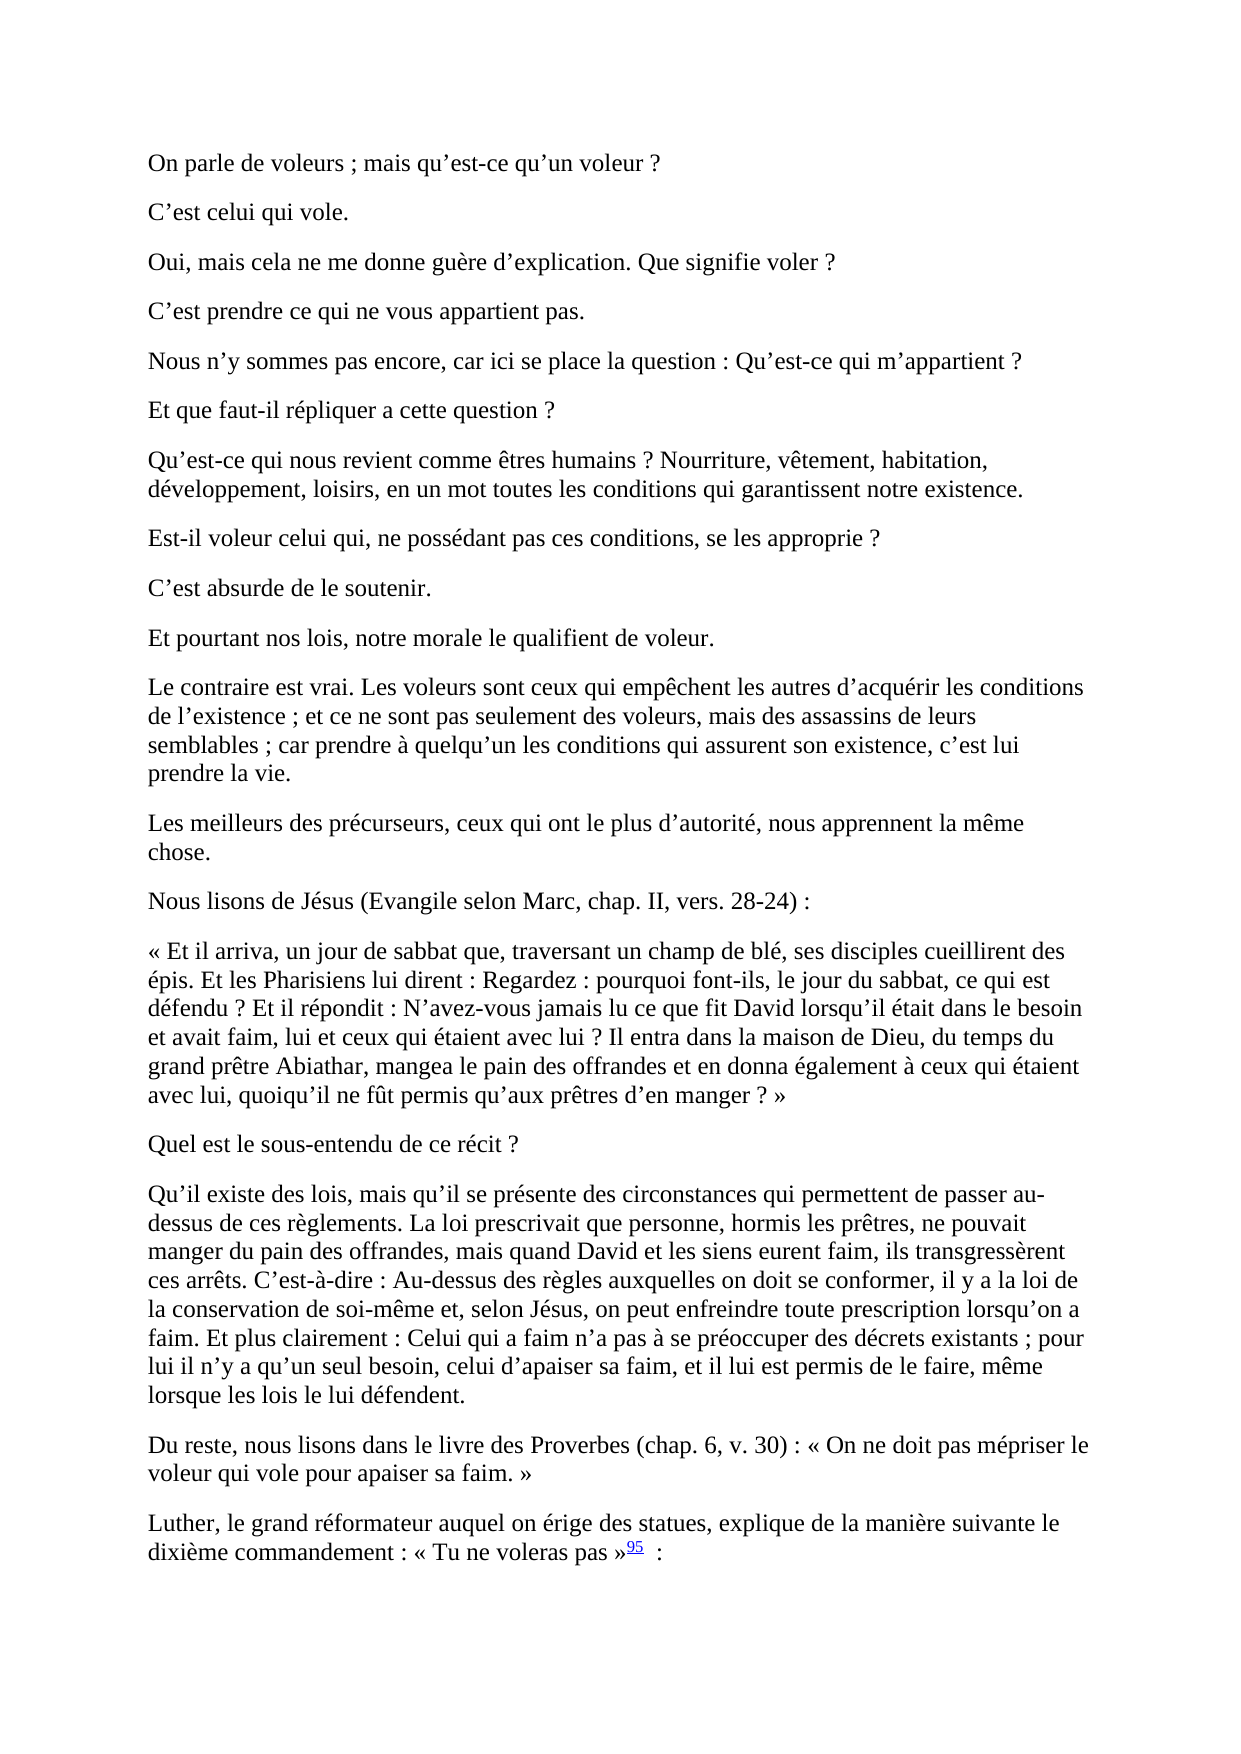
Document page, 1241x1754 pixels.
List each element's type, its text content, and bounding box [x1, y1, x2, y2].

text Du reste, nous lisons dans le livre des Proverbes (chap. 6, v. 30) : « On ne doit pas mépriser le voleur qui vole pour apaiser sa faim. » [148, 1430, 1093, 1487]
text C’est prendre ce qui ne vous appartient pas. [148, 296, 1093, 325]
text C’est absurde de le soutenir. [148, 573, 1093, 602]
text Le contraire est vrai. Les voleurs sont ceux qui empêchent les autres d’acquérir les conditions de l’existence ; et ce ne sont pas seulement des voleurs, mais des assassins de leurs semblables ; car prendre à quelqu’un les conditions qui assurent son existence, c’est lui prendre la vie. [148, 672, 1093, 787]
text Luther, le grand réformateur auquel on érige des statues, explique de la manière suivante le dixième commandement : « Tu ne voleras pas »95 : [148, 1508, 1093, 1566]
text Et pourtant nos lois, notre morale le qualifient de voleur. [148, 623, 1093, 651]
text Qu’est-ce qui nous revient comme êtres humains ? Nourriture, vêtement, habitation, développement, loisirs, en un mot toutes les conditions qui garantissent notre existence. [148, 445, 1093, 503]
text Et que faut-il répliquer a cette question ? [148, 396, 1093, 424]
text Nous n’y sommes pas encore, car ici se place la question : Qu’est-ce qui m’appartient ? [148, 346, 1093, 375]
text Est-il voleur celui qui, ne possédant pas ces conditions, se les approprie ? [148, 523, 1093, 552]
text Les meilleurs des précurseurs, ceux qui ont le plus d’autorité, nous apprennent la même chose. [148, 808, 1093, 866]
text Qu’il existe des lois, mais qu’il se présente des circonstances qui permettent de passer au-dessus de ces règlements. La loi prescrivait que personne, hormis les prêtres, ne pouvait manger du pain des offrandes, mais quand David et les siens eurent faim, ils transgressèrent ces arrêts. C’est-à-dire : Au-dessus des règles auxquelles on doit se conformer, il y a la loi de la conservation de soi-même et, selon Jésus, on peut enfreindre toute prescription lorsqu’on a faim. Et plus clairement : Celui qui a faim n’a pas à se préoccuper des décrets existants ; pour lui il n’y a qu’un seul besoin, celui d’apaiser sa faim, et il lui est permis de le faire, même lorsque les lois le lui défendent. [148, 1179, 1093, 1409]
text On parle de voleurs ; mais qu’est-ce qu’un voleur ? [148, 148, 1093, 176]
text « Et il arriva, un jour de sabbat que, traversant un champ de blé, ses disciples cueillirent des épis. Et les Pharisiens lui dirent : Regardez : pourquoi font-ils, le jour du sabbat, ce qui est défendu ? Et il répondit : N’avez-vous jamais lu ce que fit David lorsqu’il était dans le besoin et avait faim, lui et ceux qui étaient avec lui ? Il entra dans la maison de Dieu, du temps du grand prêtre Abiathar, mangea le pain des offrandes et en donna également à ceux qui étaient avec lui, quoiqu’il ne fût permis qu’aux prêtres d’en manger ? » [148, 936, 1093, 1108]
text Quel est le sous-entendu de ce récit ? [148, 1129, 1093, 1158]
text C’est celui qui vole. [148, 197, 1093, 226]
text Nous lisons de Jésus (Evangile selon Marc, chap. II, vers. 28-24) : [148, 886, 1093, 915]
text Oui, mais cela ne me donne guère d’explication. Que signifie voler ? [148, 247, 1093, 276]
